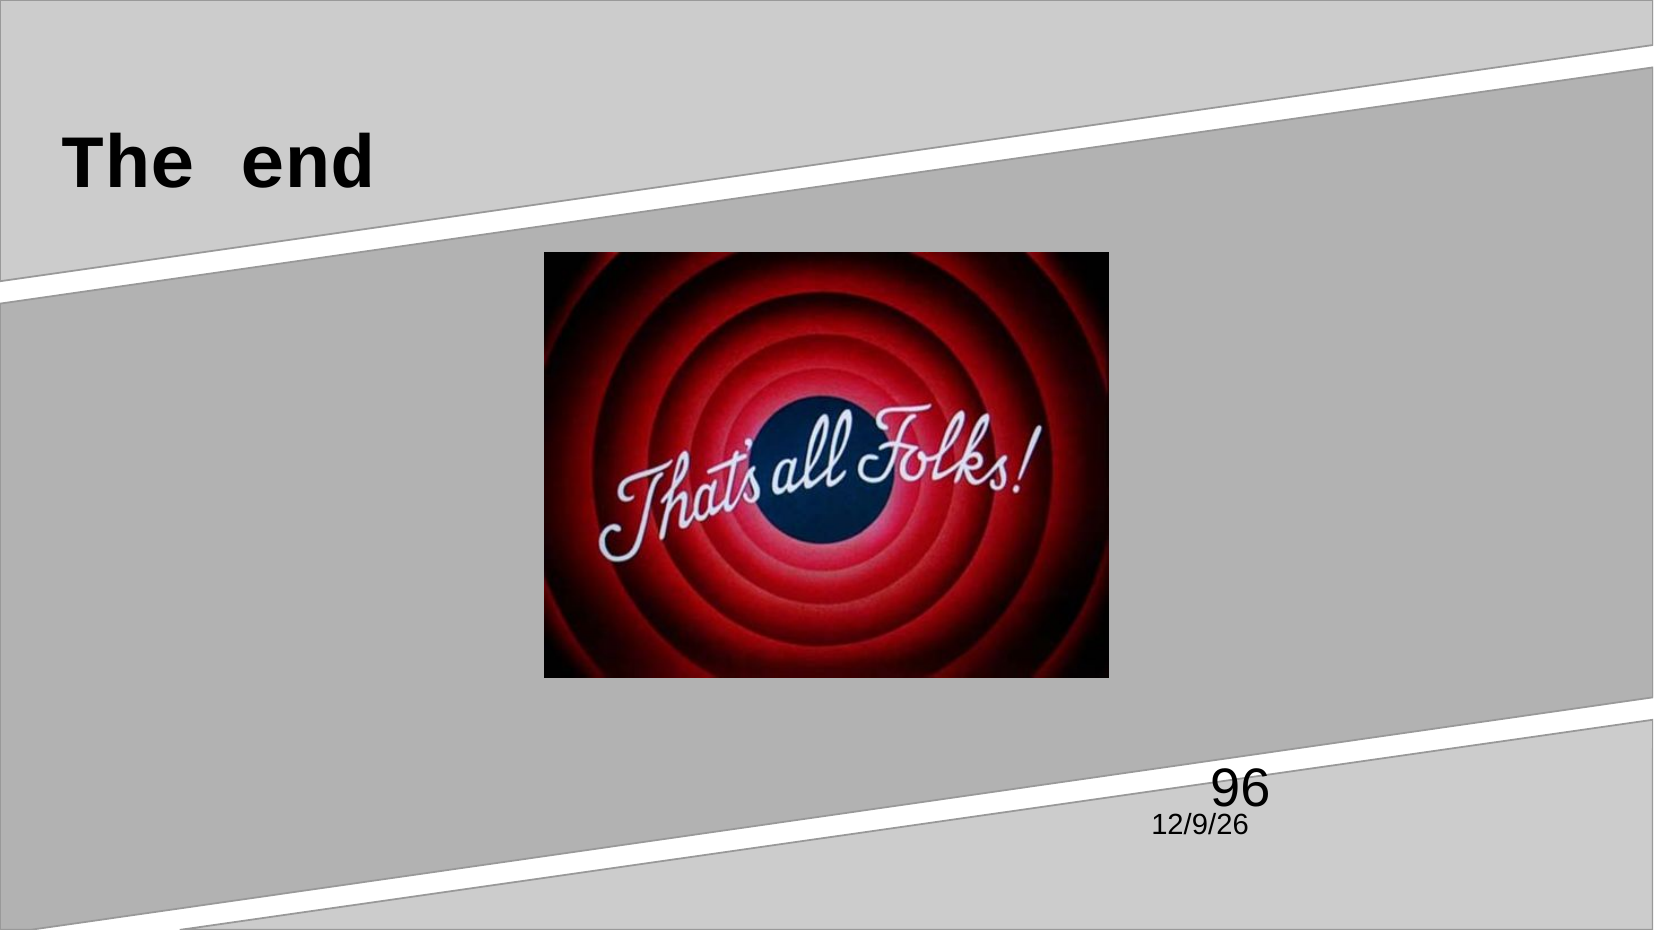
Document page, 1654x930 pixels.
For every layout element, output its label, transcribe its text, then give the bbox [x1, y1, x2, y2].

text_box 7/1/2023 [1151, 805, 1624, 871]
text_box The end [60, 112, 1538, 203]
picture [544, 252, 1109, 678]
text_box [1210, 752, 1624, 817]
